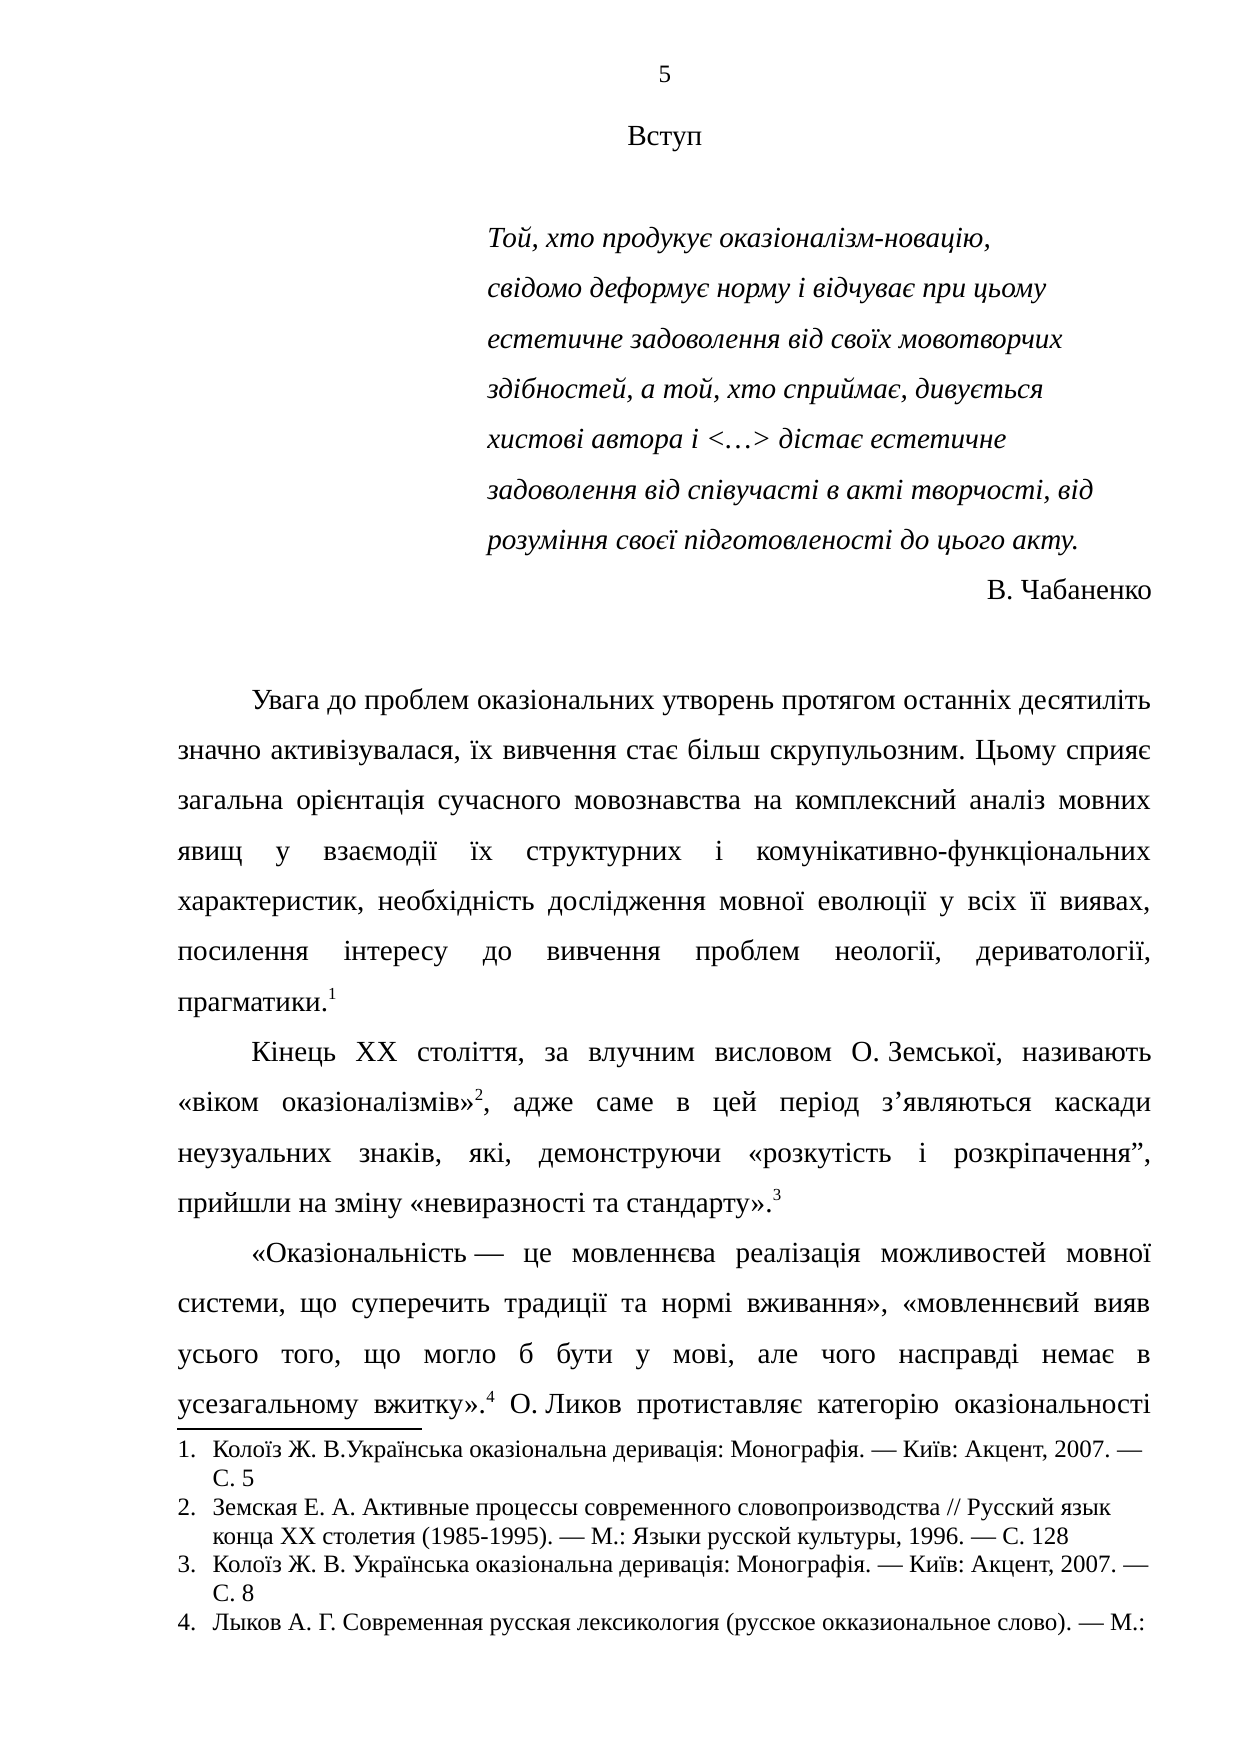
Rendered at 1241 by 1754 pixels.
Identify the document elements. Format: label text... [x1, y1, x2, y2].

text Кінець ХХ століття, за влучним висловом О. Земської, називають «віком оказіоналізмів», адже саме в цей період з’являються каскади неузуальних знаків, які, демонструючи «розкутість і розкріпачення”, прийшли на зміну «невиразності та стандарту». [177, 1034, 1152, 1218]
text В. Чабаненко [177, 572, 1152, 606]
text естетичне задоволення від своїх мовотворчих [177, 321, 1152, 354]
text хистові автора і <…> дістає естетичне [177, 422, 1152, 455]
subtitle Вступ [177, 118, 1152, 152]
text Увага до проблем оказіональних утворень протягом останніх десятиліть значно активізувалася, їх вивчення стає більш скрупульозним. Цьому сприяє загальна орієнтація сучасного мовознавства на комплексний аналіз мовних явищ у взаємодії їх структурних і комунікативно-функціональних характеристик, необхідність дослідження мовної еволюції у всіх її виявах, посилення інтересу до вивчення проблем неології, дериватології, прагматики. [177, 682, 1152, 1017]
text розуміння своєї підготовленості до цього акту. [177, 522, 1152, 556]
text «Оказіональність — це мовленнєва реалізація можливостей мовної системи, що суперечить традиції та нормі вживання», «мовленнєвий вияв усього того, що могло б бути у мові, але чого насправді немає в усезагальному вжитку». О. Ликов протиставляє категорію оказіональності [177, 1235, 1152, 1420]
text здібностей, а той, хто сприймає, дивується [177, 371, 1152, 405]
text Колоїз Ж. В. Українська оказіональна деривація: Монографія. — Київ: Акцент, 2007. — С. 8 [177, 1549, 1152, 1607]
text Колоїз Ж. В.Українська оказіональна деривація: Монографія. — Київ: Акцент, 2007. — С. 5 [177, 1434, 1152, 1492]
text Земская Е. А. Активные процессы современного словопроизводства // Русский язык конца ХХ столетия (1985‑1995). — М.: Языки русской культуры, 1996. — С. 128 [177, 1492, 1152, 1549]
text задоволення від співучасті в акті творчості, від [177, 472, 1152, 505]
text свідомо деформує норму і відчуває при цьому [177, 271, 1152, 304]
text Той, хто продукує оказіоналізм-новацію, [177, 220, 1152, 254]
text Лыков А. Г. Современная русская лексикология (русское окказиональное слово). — М.: [177, 1607, 1152, 1636]
